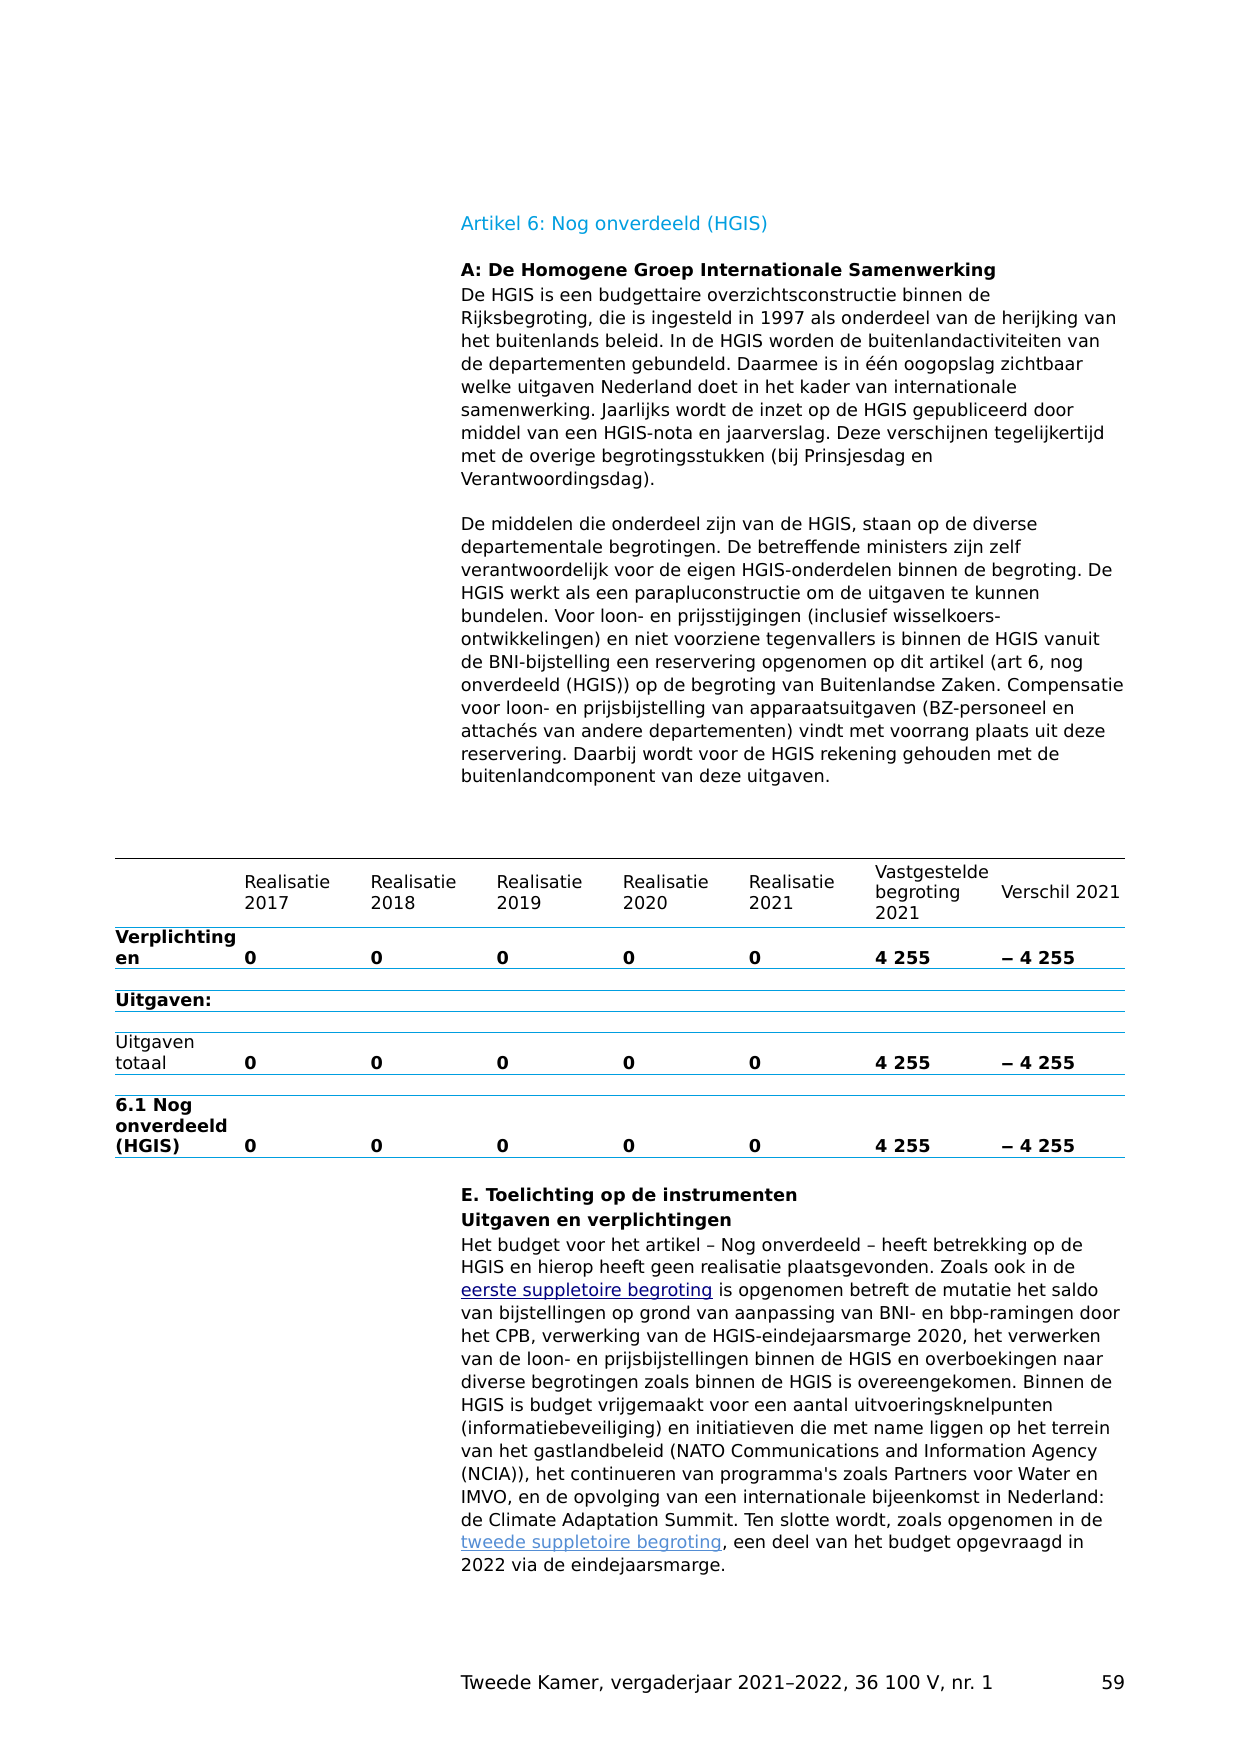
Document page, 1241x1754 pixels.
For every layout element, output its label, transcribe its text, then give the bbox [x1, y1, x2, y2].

text De middelen die onderdeel zijn van de HGIS, staan op de diverse departementale begrotingen. De betreffende ministers zijn zelf verantwoordelijk voor de eigen HGIS-onderdelen binnen de begroting. De HGIS werkt als een parapluconstructie om de uitgaven te kunnen bundelen. Voor loon- en prijsstijgingen (inclusief wisselkoers-ontwikkelingen) en niet voorziene tegenvallers is binnen de HGIS vanuit de BNI-bijstelling een reservering opgenomen op dit artikel (art 6, nog onverdeeld (HGIS)) op de begroting van Buitenlandse Zaken. Compensatie voor loon- en prijsbijstelling van apparaatsuitgaven (BZ-personeel en attachés van andere departementen) vindt met voorrang plaats uit deze reservering. Daarbij wordt voor de HGIS rekening gehouden met de buitenlandcomponent van deze uitgaven. [461, 512, 1125, 787]
table_cell 0 [620, 1096, 746, 1157]
table_cell 0 [746, 1096, 872, 1157]
table_cell [998, 969, 1125, 989]
table_cell 0 [746, 1033, 872, 1073]
text De HGIS is een budgettaire overzichtsconstructie binnen de Rijksbegroting, die is ingesteld in 1997 als onderdeel van de herijking van het buitenlands beleid. In de HGIS worden de buitenlandactiviteiten van de departementen gebundeld. Daarmee is in één oogopslag zichtbaar welke uitgaven Nederland doet in het kader van internationale samenwerking. Jaarlijks wordt de inzet op de HGIS gepubliceerd door middel van een HGIS-nota en jaarverslag. Deze verschijnen tegelijkertijd met de overige begrotingsstukken (bij Prinsjesdag en Verantwoordingsdag). [461, 283, 1125, 489]
table_cell Verschil 2021 [998, 859, 1125, 927]
table_cell 0 [746, 928, 872, 968]
table_cell Realisatie 2019 [494, 859, 620, 927]
table_cell 4 255 [872, 1033, 998, 1073]
table_cell 0 [241, 928, 367, 968]
table_cell [241, 1075, 367, 1095]
table_cell 0 [494, 1033, 620, 1073]
table_cell 4 255 [872, 1096, 998, 1157]
table_cell [620, 1012, 746, 1032]
table_cell [872, 1012, 998, 1032]
table_cell 0 [368, 1096, 493, 1157]
table_cell Uitgaven: [115, 991, 241, 1011]
table_cell [115, 969, 241, 989]
table_cell [872, 991, 998, 1011]
table_cell [872, 969, 998, 989]
title Artikel 6: Nog onverdeeld (HGIS) [461, 213, 1125, 235]
table_cell Realisatie 2020 [620, 859, 746, 927]
table_cell [998, 1075, 1125, 1095]
table_cell [494, 1075, 620, 1095]
table_cell [746, 991, 872, 1011]
text A: De Homogene Groep Internationale Samenwerking [461, 258, 1125, 281]
table_cell [368, 969, 493, 989]
table_cell 0 [241, 1033, 367, 1073]
table_cell Realisatie 2017 [241, 859, 367, 927]
table_cell 0 [241, 1096, 367, 1157]
table_cell 0 [368, 1033, 493, 1073]
table_cell 4 255 [872, 928, 998, 968]
table_cell [494, 969, 620, 989]
table_cell [368, 1012, 493, 1032]
table_cell Vastgestelde begroting 2021 [872, 859, 998, 927]
table_cell [241, 991, 367, 1011]
table_cell [746, 1012, 872, 1032]
table_cell [746, 1075, 872, 1095]
table_cell 0 [620, 1033, 746, 1073]
table_cell [115, 859, 241, 927]
table_cell Uitgaven totaal [115, 1033, 241, 1073]
table_cell 0 [620, 928, 746, 968]
table_cell [746, 969, 872, 989]
text Het budget voor het artikel – Nog onverdeeld – heeft betrekking op de HGIS en hierop heeft geen realisatie plaatsgevonden. Zoals ook in de eerste suppletoire begroting is opgenomen betreft de mutatie het saldo van bijstellingen op grond van aanpassing van BNI- en bbp-ramingen door het CPB, verwerking van de HGIS-eindejaarsmarge 2020, het verwerken van de loon- en prijsbijstellingen binnen de HGIS en overboekingen naar diverse begrotingen zoals binnen de HGIS is overeengekomen. Binnen de HGIS is budget vrijgemaakt voor een aantal uitvoeringsknelpunten (informatiebeveiliging) en initiatieven die met name liggen op het terrein van het gastlandbeleid (NATO Communications and Information Agency (NCIA)), het continueren van programma's zoals Partners voor Water en IMVO, en de opvolging van een internationale bijeenkomst in Nederland: de Climate Adaptation Summit. Ten slotte wordt, zoals opgenomen in de tweede suppletoire begroting, een deel van het budget opgevraagd in 2022 via de eindejaarsmarge. [461, 1233, 1125, 1576]
table_cell [115, 1075, 241, 1095]
table_cell 0 [368, 928, 493, 968]
table_header Tabel 10 Niet-beleidsartikel 6 Nog onverdeeld: opbouw verplichtingen, uitgaven en ontvangsten van de vastgestelde begroting 2021, realisatie en het verschil (bedragen x € 1.000) [115, 810, 1125, 858]
table_cell [241, 1012, 367, 1032]
table_cell ‒ 4 255 [998, 928, 1125, 968]
text E. Toelichting op de instrumenten [461, 1183, 1125, 1206]
table_cell [998, 1012, 1125, 1032]
table_cell ‒ 4 255 [998, 1033, 1125, 1073]
table_cell [620, 1075, 746, 1095]
table_cell ‒ 4 255 [998, 1096, 1125, 1157]
table_cell [115, 1012, 241, 1032]
table_cell [872, 1075, 998, 1095]
table_cell [368, 1075, 493, 1095]
table_cell [494, 1012, 620, 1032]
table_cell Realisatie 2018 [368, 859, 493, 927]
table_cell [620, 991, 746, 1011]
table_cell 0 [494, 1096, 620, 1157]
table_cell [494, 991, 620, 1011]
table_cell 6.1 Nog onverdeeld (HGIS) [115, 1096, 241, 1157]
table_cell 0 [494, 928, 620, 968]
table_cell [241, 969, 367, 989]
table_cell [998, 991, 1125, 1011]
table_cell [620, 969, 746, 989]
table_cell Realisatie 2021 [746, 859, 872, 927]
table_cell Verplichtingen [115, 928, 241, 968]
table_cell [368, 991, 493, 1011]
text Uitgaven en verplichtingen [461, 1208, 1125, 1231]
